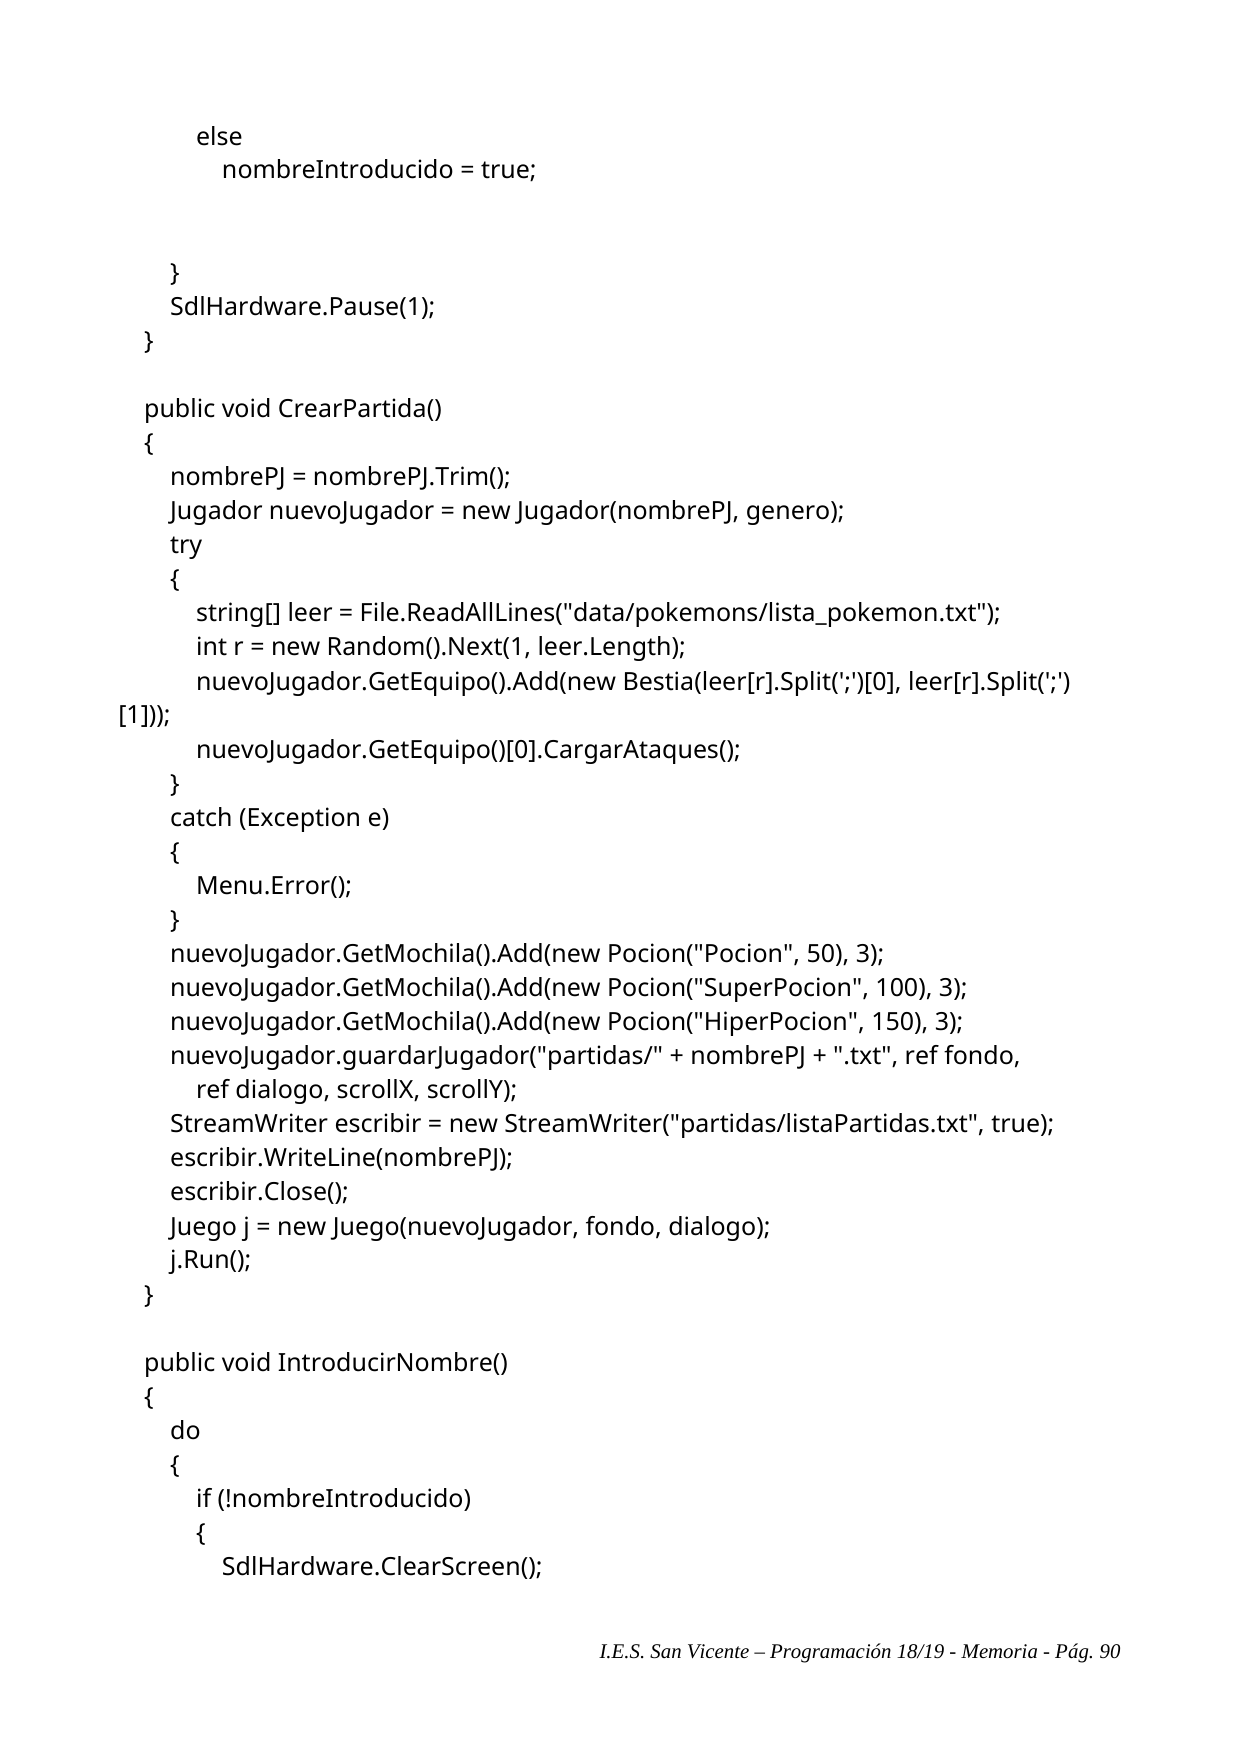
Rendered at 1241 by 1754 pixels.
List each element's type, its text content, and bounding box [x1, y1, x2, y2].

text nuevoJugador.GetEquipo().Add(new Bestia(leer[r].Split(';')[0], leer[r].Split(';')[1])); [118, 663, 1122, 731]
text int r = new Random().Next(1, leer.Length); [118, 629, 1122, 663]
text { [118, 833, 1122, 867]
text escribir.WriteLine(nombrePJ); [118, 1140, 1122, 1174]
text Menu.Error(); [118, 867, 1122, 902]
text j.Run(); [118, 1242, 1122, 1276]
text { [118, 1378, 1122, 1412]
text nombreIntroducido = true; [118, 152, 1122, 186]
text else [118, 118, 1122, 152]
text } [118, 902, 1122, 936]
text nuevoJugador.GetMochila().Add(new Pocion("SuperPocion", 100), 3); [118, 970, 1122, 1004]
text public void IntroducirNombre() [118, 1344, 1122, 1378]
text do [118, 1412, 1122, 1447]
text { [118, 1447, 1122, 1481]
text { [118, 425, 1122, 459]
text Juego j = new Juego(nuevoJugador, fondo, dialogo); [118, 1208, 1122, 1242]
text { [118, 561, 1122, 595]
text SdlHardware.ClearScreen(); [118, 1549, 1122, 1583]
text nombrePJ = nombrePJ.Trim(); [118, 459, 1122, 493]
text Jugador nuevoJugador = new Jugador(nombrePJ, genero); [118, 493, 1122, 527]
text if (!nombreIntroducido) [118, 1481, 1122, 1515]
text try [118, 527, 1122, 561]
text } [118, 254, 1122, 288]
text nuevoJugador.GetEquipo()[0].CargarAtaques(); [118, 731, 1122, 765]
text ref dialogo, scrollX, scrollY); [118, 1072, 1122, 1106]
text escribir.Close(); [118, 1174, 1122, 1208]
text StreamWriter escribir = new StreamWriter("partidas/listaPartidas.txt", true); [118, 1106, 1122, 1140]
text { [118, 1515, 1122, 1549]
text nuevoJugador.guardarJugador("partidas/" + nombrePJ + ".txt", ref fondo, [118, 1038, 1122, 1072]
text public void CrearPartida() [118, 391, 1122, 425]
text catch (Exception e) [118, 799, 1122, 833]
text } [118, 322, 1122, 357]
text nuevoJugador.GetMochila().Add(new Pocion("HiperPocion", 150), 3); [118, 1004, 1122, 1038]
text } [118, 765, 1122, 799]
text nuevoJugador.GetMochila().Add(new Pocion("Pocion", 50), 3); [118, 936, 1122, 970]
text SdlHardware.Pause(1); [118, 288, 1122, 322]
text string[] leer = File.ReadAllLines("data/pokemons/lista_pokemon.txt"); [118, 595, 1122, 629]
text } [118, 1276, 1122, 1310]
